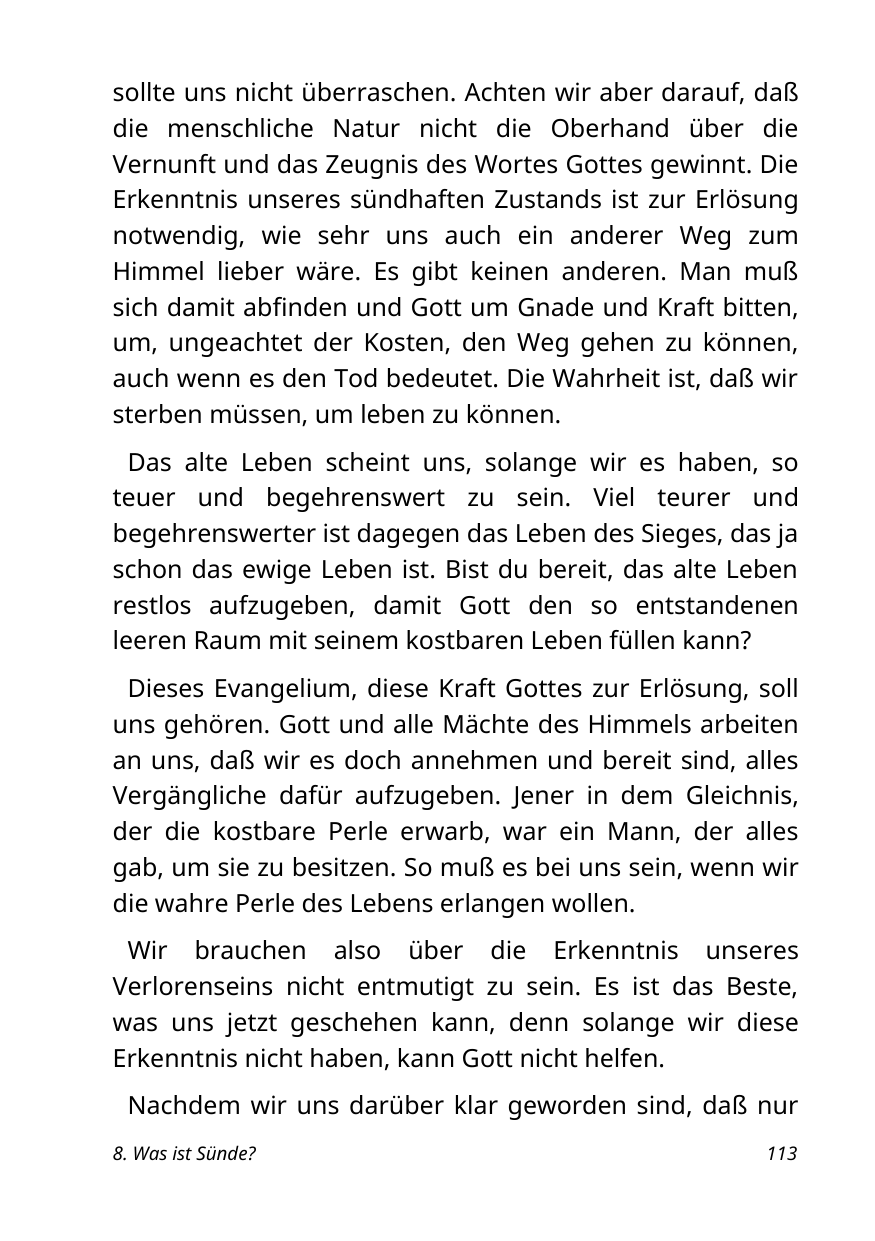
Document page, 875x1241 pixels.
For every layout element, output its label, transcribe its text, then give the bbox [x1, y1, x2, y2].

text Das alte Leben scheint uns, solange wir es haben, so teuer und begehrenswert zu sein. Viel teurer und begehrenswerter ist dagegen das Leben des Sieges, das ja schon das ewige Leben ist. Bist du bereit, das alte Leben restlos aufzugeben, damit Gott den so entstandenen leeren Raum mit seinem kostbaren Leben füllen kann? [112, 444, 799, 657]
text Nachdem wir uns darüber klar geworden sind, daß nur [112, 1088, 799, 1122]
text Wir brauchen also über die Erkenntnis unseres Verlorenseins nicht entmutigt zu sein. Es ist das Beste, was uns jetzt geschehen kann, denn solange wir diese Erkenntnis nicht haben, kann Gott nicht helfen. [112, 933, 799, 1074]
text sollte uns nicht überraschen. Achten wir aber darauf, daß die menschliche Natur nicht die Oberhand über die Vernunft und das Zeugnis des Wortes Gottes gewinnt. Die Erkenntnis unseres sündhaften Zustands ist zur Erlösung notwendig, wie sehr uns auch ein anderer Weg zum Himmel lieber wäre. Es gibt keinen anderen. Man muß sich damit abfinden und Gott um Gnade und Kraft bitten, um, ungeachtet der Kosten, den Weg gehen zu können, auch wenn es den Tod bedeutet. Die Wahrheit ist, daß wir sterben müssen, um leben zu können. [112, 75, 799, 431]
text Dieses Evangelium, diese Kraft Gottes zur Erlösung, soll uns gehören. Gott und alle Mächte des Himmels arbeiten an uns, daß wir es doch annehmen und bereit sind, alles Vergängliche dafür aufzugeben. Jener in dem Gleichnis, der die kostbare Perle erwarb, war ein Mann, der alles gab, um sie zu besitzen. So muß es bei uns sein, wenn wir die wahre Perle des Lebens erlangen wollen. [112, 671, 799, 919]
